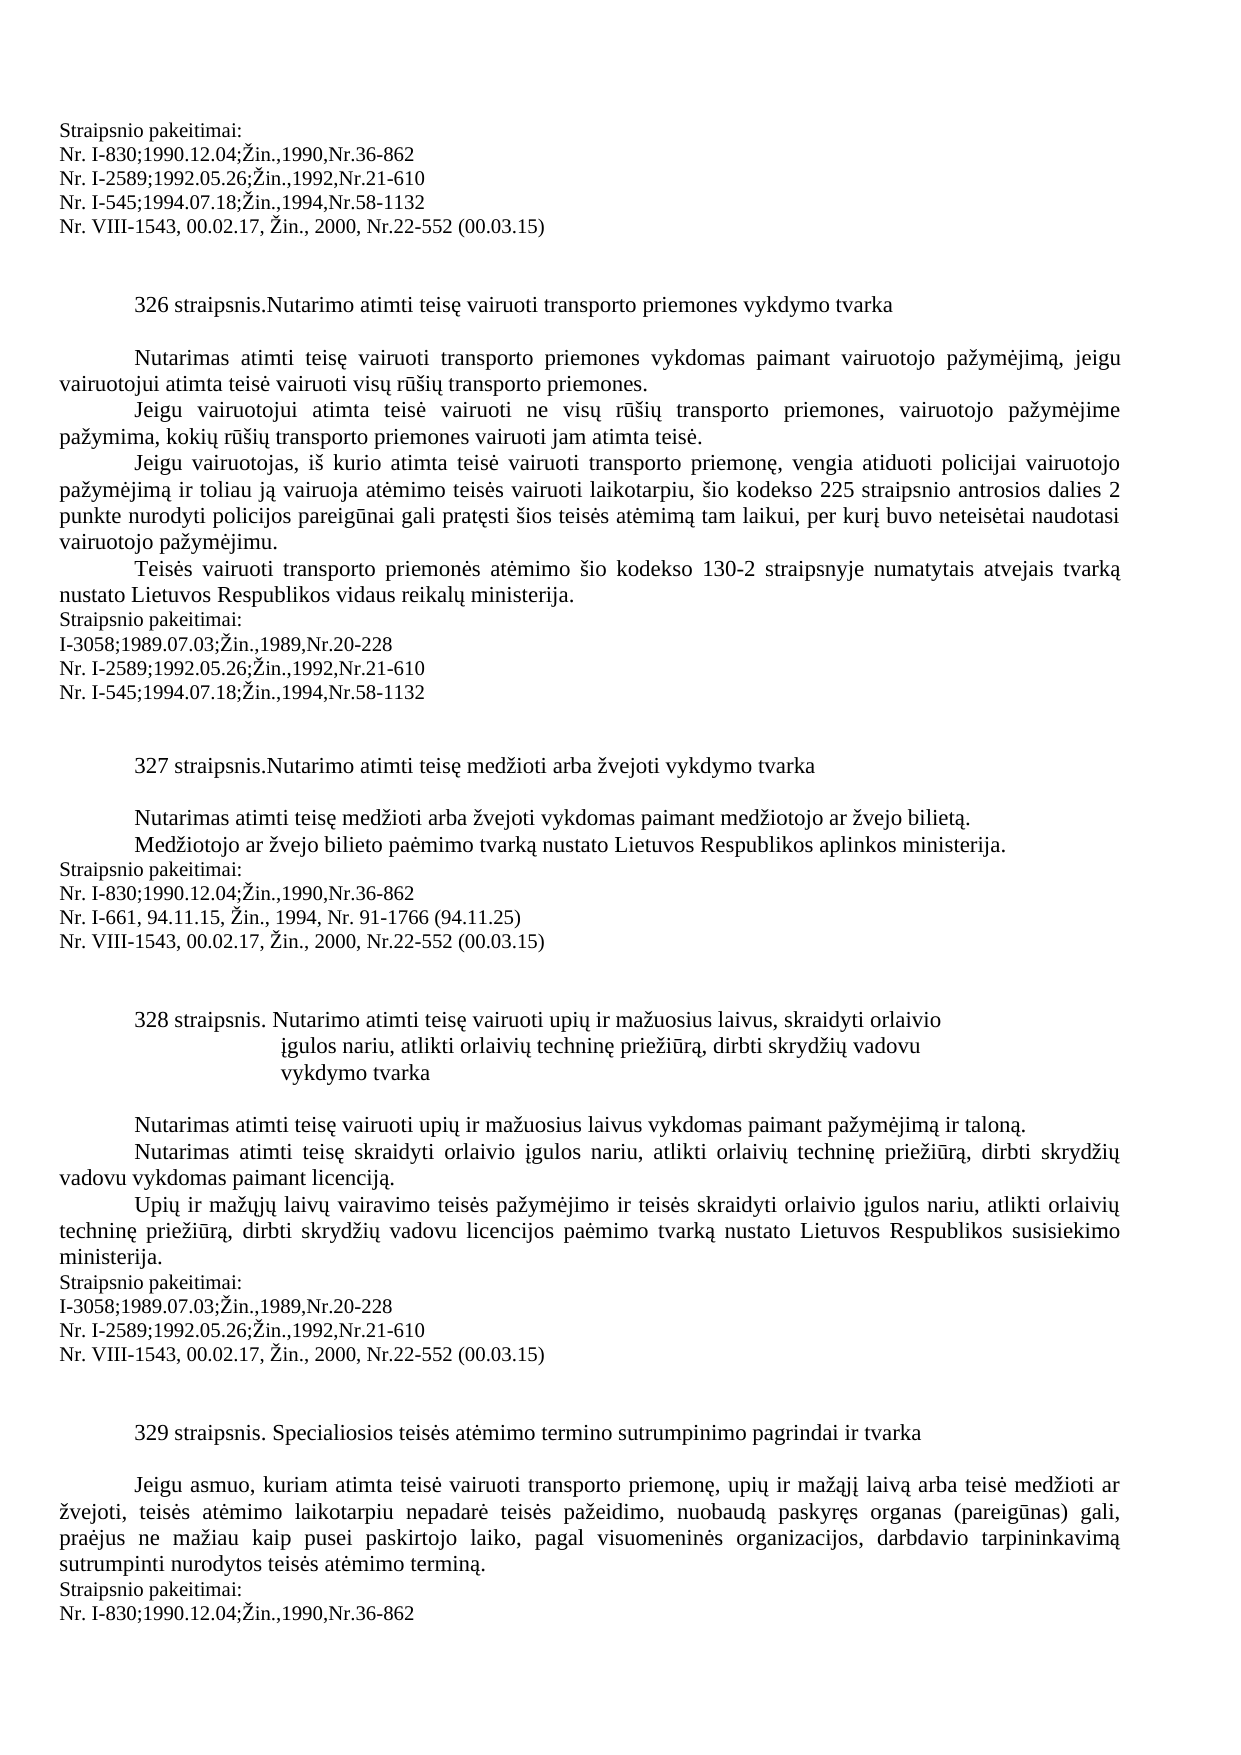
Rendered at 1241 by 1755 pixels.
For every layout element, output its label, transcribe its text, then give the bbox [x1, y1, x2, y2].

text Nr. I-2589;1992.05.26;Žin.,1992,Nr.21-610 [59, 166, 1122, 190]
text 329 straipsnis. Specialiosios teisės atėmimo termino sutrumpinimo pagrindai ir tvarka [134, 1419, 1122, 1445]
text Nr. I-2589;1992.05.26;Žin.,1992,Nr.21-610 [59, 1318, 1122, 1342]
text Nr. I-830;1990.12.04;Žin.,1990,Nr.36-862 [59, 881, 1122, 905]
text Jeigu vairuotojui atimta teisė vairuoti ne visų rūšių transporto priemones, vairuotojo pažymėjime pažymima, kokių rūšių transporto priemones vairuoti jam atimta teisė. [59, 397, 1122, 449]
text Nr. VIII-1543, 00.02.17, Žin., 2000, Nr.22-552 (00.03.15) [59, 1342, 1122, 1366]
text vykdymo tvarka [281, 1059, 1122, 1085]
text Upių ir mažųjų laivų vairavimo teisės pažymėjimo ir teisės skraidyti orlaivio įgulos nariu, atlikti orlaivių techninę priežiūrą, dirbti skrydžių vadovu licencijos paėmimo tvarką nustato Lietuvos Respublikos susisiekimo ministerija. [59, 1191, 1122, 1270]
text Nutarimas atimti teisę medžioti arba žvejoti vykdomas paimant medžiotojo ar žvejo bilietą. [59, 804, 1122, 831]
text Straipsnio pakeitimai: [59, 1577, 1122, 1601]
text Nr. I-661, 94.11.15, Žin., 1994, Nr. 91-1766 (94.11.25) [59, 905, 1122, 929]
text Nr. I-545;1994.07.18;Žin.,1994,Nr.58-1132 [59, 190, 1122, 214]
text Straipsnio pakeitimai: [59, 607, 1122, 631]
text Medžiotojo ar žvejo bilieto paėmimo tvarką nustato Lietuvos Respublikos aplinkos ministerija. [59, 831, 1122, 857]
text Nr. VIII-1543, 00.02.17, Žin., 2000, Nr.22-552 (00.03.15) [59, 214, 1122, 238]
text Nr. I-830;1990.12.04;Žin.,1990,Nr.36-862 [59, 142, 1122, 166]
text Nr. VIII-1543, 00.02.17, Žin., 2000, Nr.22-552 (00.03.15) [59, 929, 1122, 953]
text Teisės vairuoti transporto priemonės atėmimo šio kodekso 130-2 straipsnyje numatytais atvejais tvarką nustato Lietuvos Respublikos vidaus reikalų ministerija. [59, 555, 1122, 607]
text įgulos nariu, atlikti orlaivių techninę priežiūrą, dirbti skrydžių vadovu [281, 1032, 1122, 1059]
text Nutarimas atimti teisę skraidyti orlaivio įgulos nariu, atlikti orlaivių techninę priežiūrą, dirbti skrydžių vadovu vykdomas paimant licenciją. [59, 1138, 1122, 1191]
text Nutarimas atimti teisę vairuoti upių ir mažuosius laivus vykdomas paimant pažymėjimą ir taloną. [59, 1112, 1122, 1138]
text Straipsnio pakeitimai: [59, 118, 1122, 142]
text Nr. I-830;1990.12.04;Žin.,1990,Nr.36-862 [59, 1601, 1122, 1625]
text Straipsnio pakeitimai: [59, 857, 1122, 881]
text 328 straipsnis. Nutarimo atimti teisę vairuoti upių ir mažuosius laivus, skraidyti orlaivio [134, 1006, 1122, 1032]
text Straipsnio pakeitimai: [59, 1270, 1122, 1294]
text I-3058;1989.07.03;Žin.,1989,Nr.20-228 [59, 1294, 1122, 1318]
text Nr. I-2589;1992.05.26;Žin.,1992,Nr.21-610 [59, 656, 1122, 679]
text Nr. I-545;1994.07.18;Žin.,1994,Nr.58-1132 [59, 679, 1122, 704]
text 327 straipsnis.Nutarimo atimti teisę medžioti arba žvejoti vykdymo tvarka [59, 752, 1122, 778]
text Nutarimas atimti teisę vairuoti transporto priemones vykdomas paimant vairuotojo pažymėjimą, jeigu vairuotojui atimta teisė vairuoti visų rūšių transporto priemones. [59, 344, 1122, 397]
text Jeigu vairuotojas, iš kurio atimta teisė vairuoti transporto priemonę, vengia atiduoti policijai vairuotojo pažymėjimą ir toliau ją vairuoja atėmimo teisės vairuoti laikotarpiu, šio kodekso 225 straipsnio antrosios dalies 2 punkte nurodyti policijos pareigūnai gali pratęsti šios teisės atėmimą tam laikui, per kurį buvo neteisėtai naudotasi vairuotojo pažymėjimu. [59, 449, 1122, 555]
text Jeigu asmuo, kuriam atimta teisė vairuoti transporto priemonę, upių ir mažąjį laivą arba teisė medžioti ar žvejoti, teisės atėmimo laikotarpiu nepadarė teisės pažeidimo, nuobaudą paskyręs organas (pareigūnas) gali, praėjus ne mažiau kaip pusei paskirtojo laiko, pagal visuomeninės organizacijos, darbdavio tarpininkavimą sutrumpinti nurodytos teisės atėmimo terminą. [59, 1471, 1122, 1577]
text I-3058;1989.07.03;Žin.,1989,Nr.20-228 [59, 631, 1122, 656]
text 326 straipsnis.Nutarimo atimti teisę vairuoti transporto priemones vykdymo tvarka [59, 291, 1122, 317]
